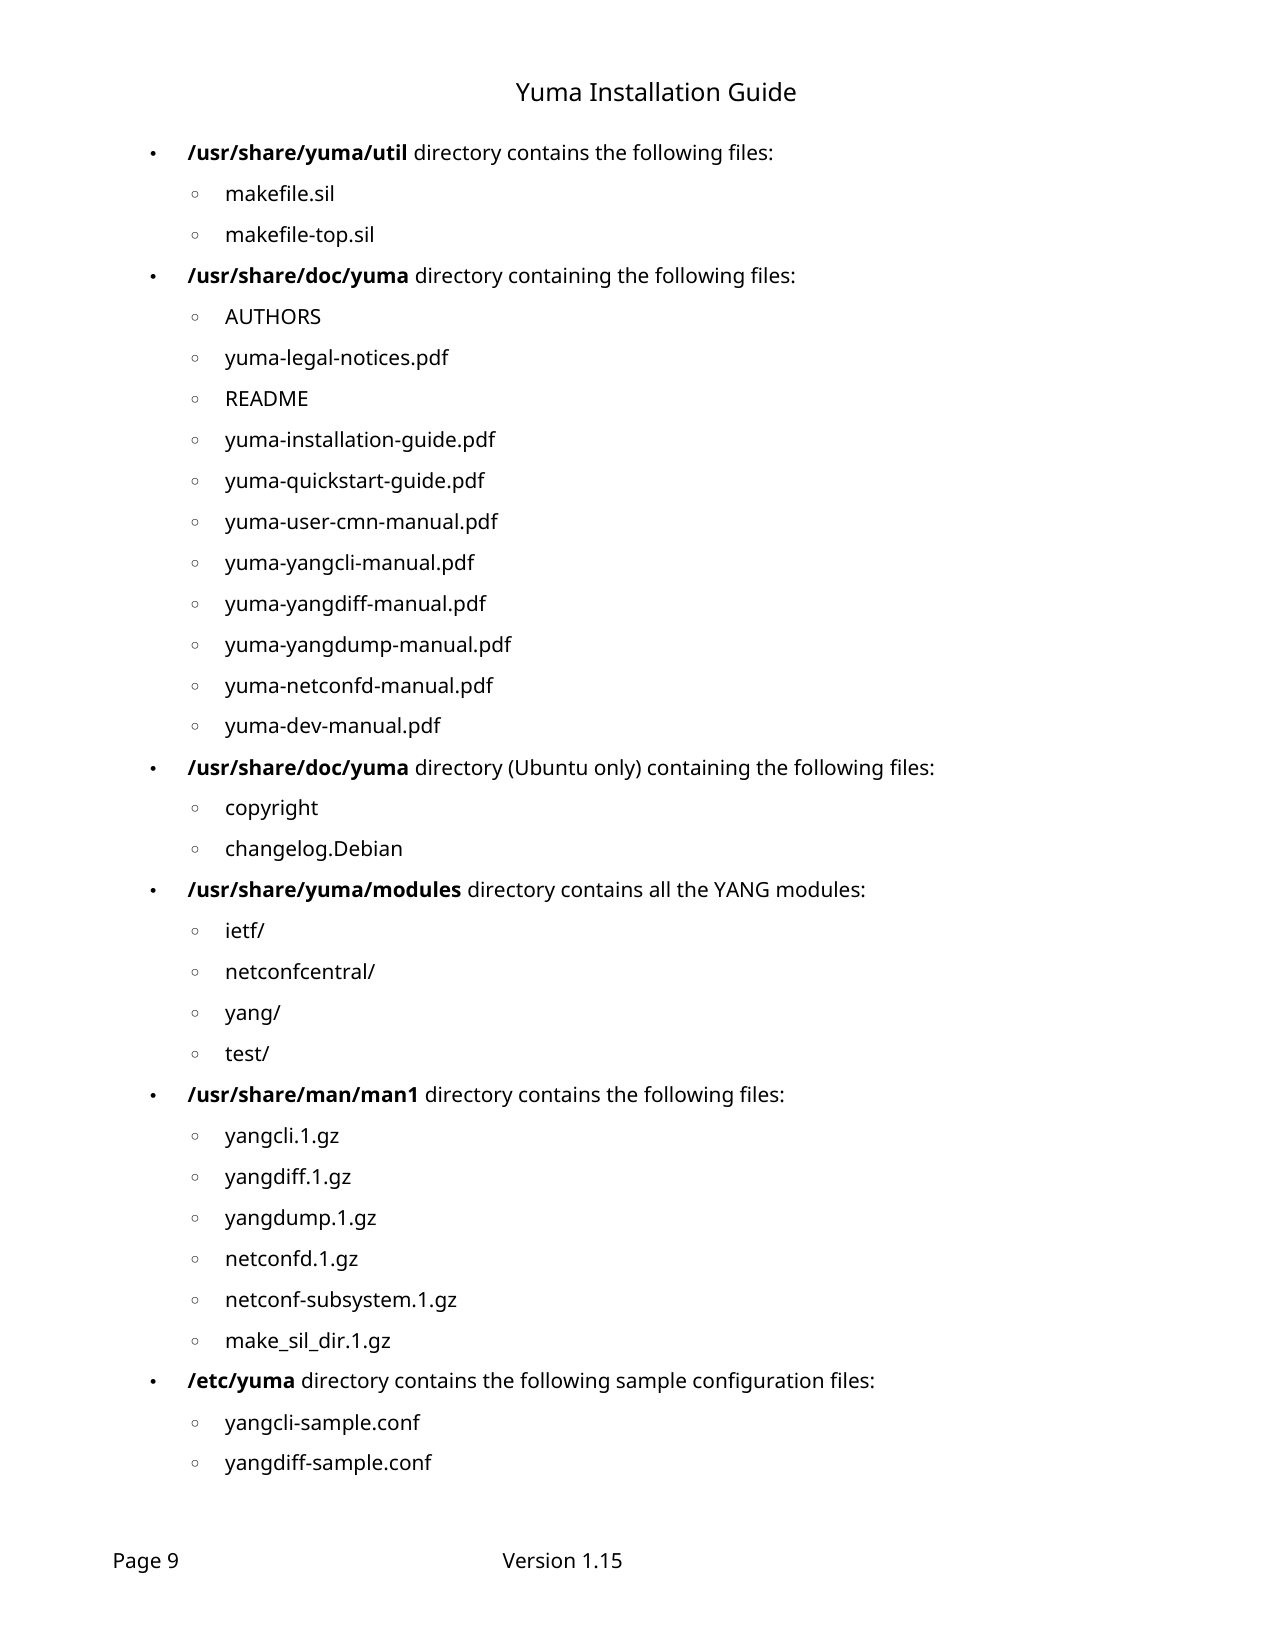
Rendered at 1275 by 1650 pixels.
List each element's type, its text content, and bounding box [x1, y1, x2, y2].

list netconfd.1.gz [187, 1244, 1200, 1272]
list makefile-top.sil [187, 220, 1200, 249]
list /usr/share/doc/yuma directory (Ubuntu only) containing the following files: [150, 753, 1200, 781]
list makefile.sil [187, 179, 1200, 208]
list yuma-yangdump-manual.pdf [187, 630, 1200, 658]
list yuma-yangdiff-manual.pdf [187, 589, 1200, 617]
list /usr/share/yuma/modules directory contains all the YANG modules: [150, 875, 1200, 904]
list AUTHORS [187, 302, 1200, 331]
list yuma-user-cmn-manual.pdf [187, 507, 1200, 535]
list make_sil_dir.1.gz [187, 1326, 1200, 1354]
list yuma-quickstart-guide.pdf [187, 466, 1200, 494]
list netconfcentral/ [187, 957, 1200, 986]
list copyright [187, 793, 1200, 822]
list yangcli-sample.conf [187, 1408, 1200, 1436]
list yuma-netconfd-manual.pdf [187, 671, 1200, 699]
list test/ [187, 1039, 1200, 1068]
list yang/ [187, 998, 1200, 1027]
list yangdiff.1.gz [187, 1162, 1200, 1190]
list /usr/share/yuma/util directory contains the following files: [150, 138, 1200, 167]
list /etc/yuma directory contains the following sample configuration files: [150, 1367, 1200, 1395]
list netconf-subsystem.1.gz [187, 1285, 1200, 1313]
list yuma-dev-manual.pdf [187, 712, 1200, 740]
list changelog.Debian [187, 834, 1200, 863]
list yangcli.1.gz [187, 1121, 1200, 1149]
list yangdump.1.gz [187, 1203, 1200, 1231]
list yangdiff-sample.conf [187, 1448, 1200, 1477]
list ietf/ [187, 916, 1200, 945]
list yuma-yangcli-manual.pdf [187, 548, 1200, 576]
list README [187, 384, 1200, 413]
list yuma-legal-notices.pdf [187, 343, 1200, 372]
list yuma-installation-guide.pdf [187, 425, 1200, 453]
list /usr/share/man/man1 directory contains the following files: [150, 1080, 1200, 1108]
list /usr/share/doc/yuma directory containing the following files: [150, 261, 1200, 290]
